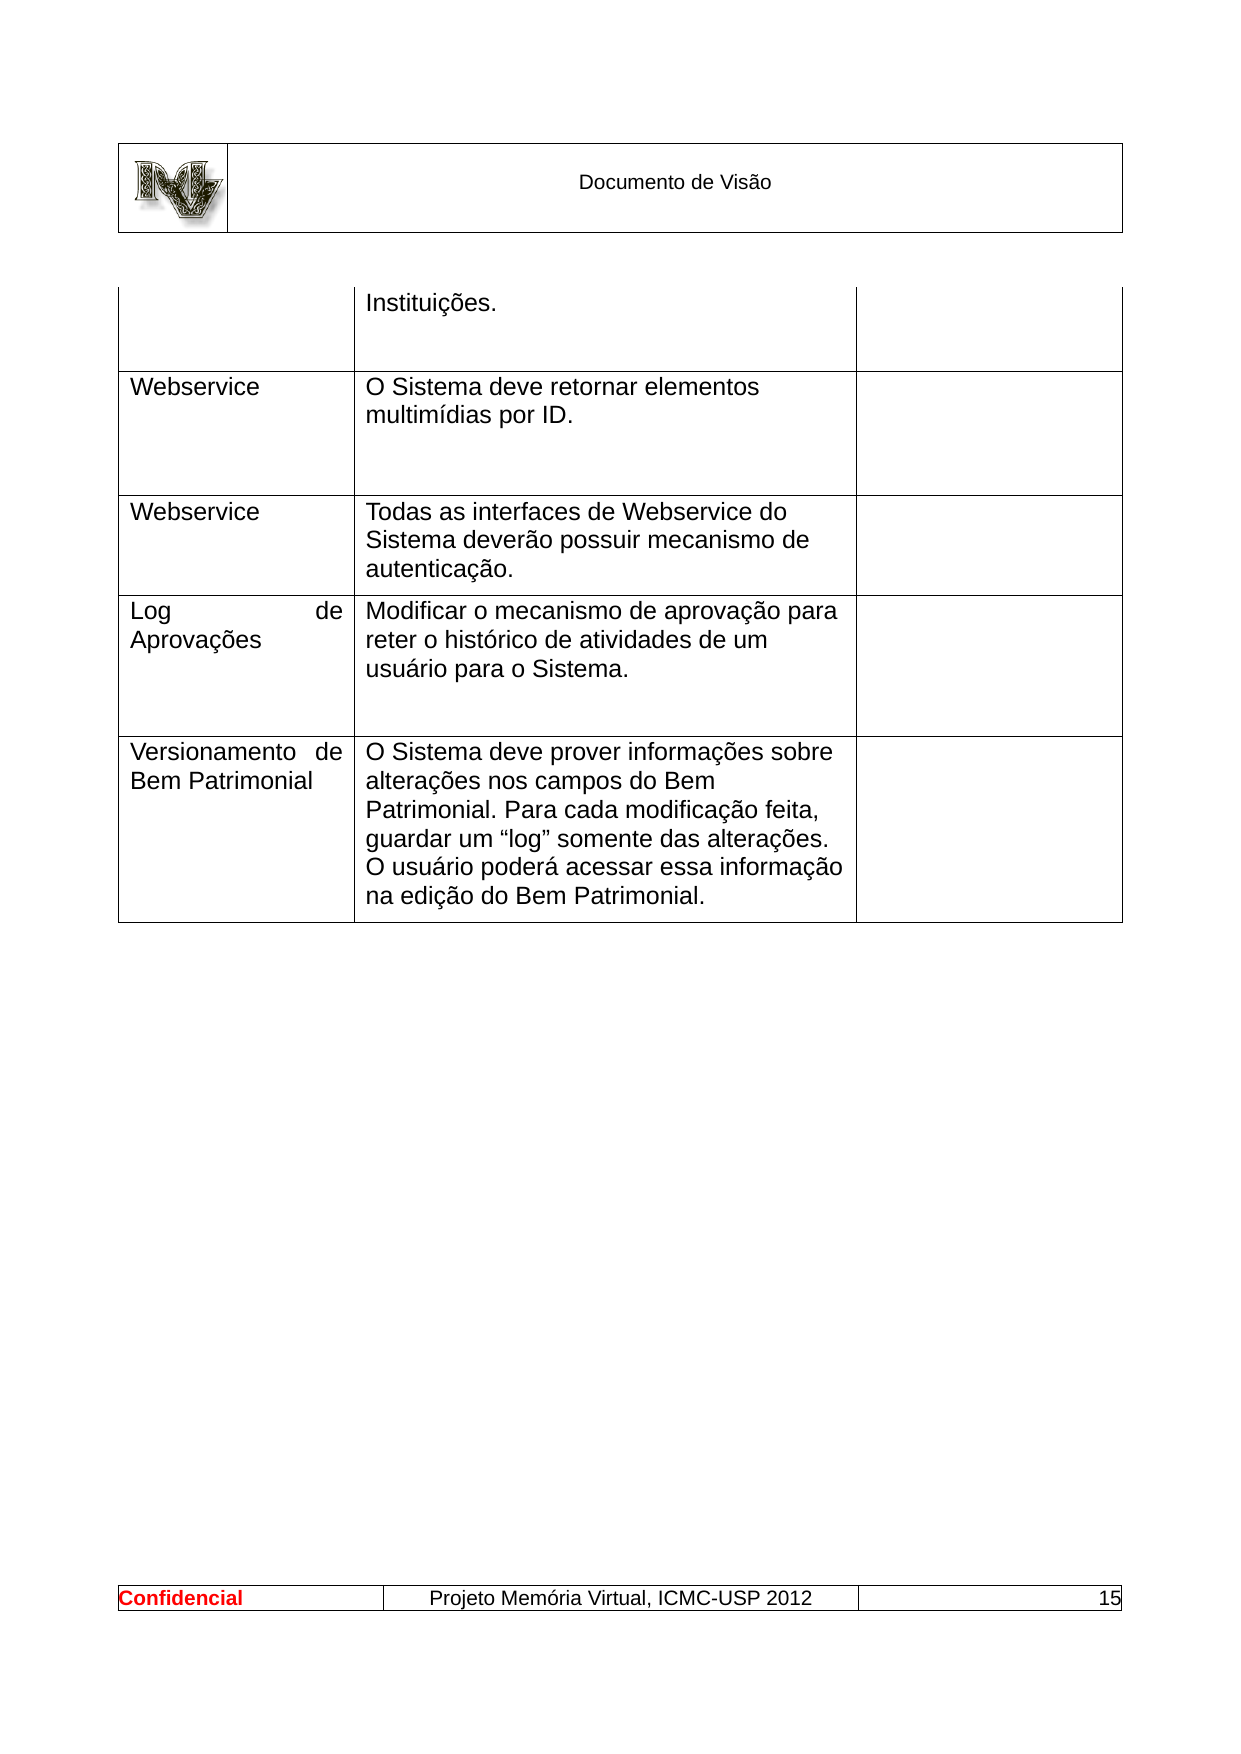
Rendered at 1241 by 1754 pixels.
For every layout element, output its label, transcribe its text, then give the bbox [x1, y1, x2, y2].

table_cell Instituições. [355, 287, 856, 329]
table_cell [857, 287, 1122, 329]
table_cell [119, 287, 354, 329]
table_cell [119, 329, 354, 371]
table_cell [857, 454, 1122, 495]
table_cell Modificar o mecanismo de aprovação para reter o histórico de atividades de um usuário para o Sistema. [355, 596, 856, 695]
table_cell Versionamento de Bem Patrimonial [119, 737, 354, 922]
table_cell [119, 695, 354, 736]
table_cell [355, 329, 856, 371]
table_cell O Sistema deve retornar elementos multimídias por ID. [355, 372, 856, 454]
table_cell O Sistema deve prover informações sobre alterações nos campos do Bem Patrimonial. Para cada modificação feita, guardar um “log” somente das alterações. O usuário poderá acessar essa informação na edição do Bem Patrimonial. [355, 737, 856, 922]
table_cell [355, 454, 856, 495]
table_cell Log de Aprovações [119, 596, 354, 695]
table_cell [857, 329, 1122, 371]
table_cell [119, 454, 354, 495]
picture [129, 148, 226, 232]
table_cell [857, 695, 1122, 736]
table_cell [355, 695, 856, 736]
table_cell Todas as interfaces de Webservice do Sistema deverão possuir mecanismo de autenticação. [355, 496, 856, 595]
table_cell [857, 737, 1122, 922]
table_cell [857, 372, 1122, 454]
table_cell [857, 596, 1122, 695]
table_cell Webservice [119, 496, 354, 595]
table_cell Webservice [119, 372, 354, 454]
table_cell [857, 496, 1122, 595]
